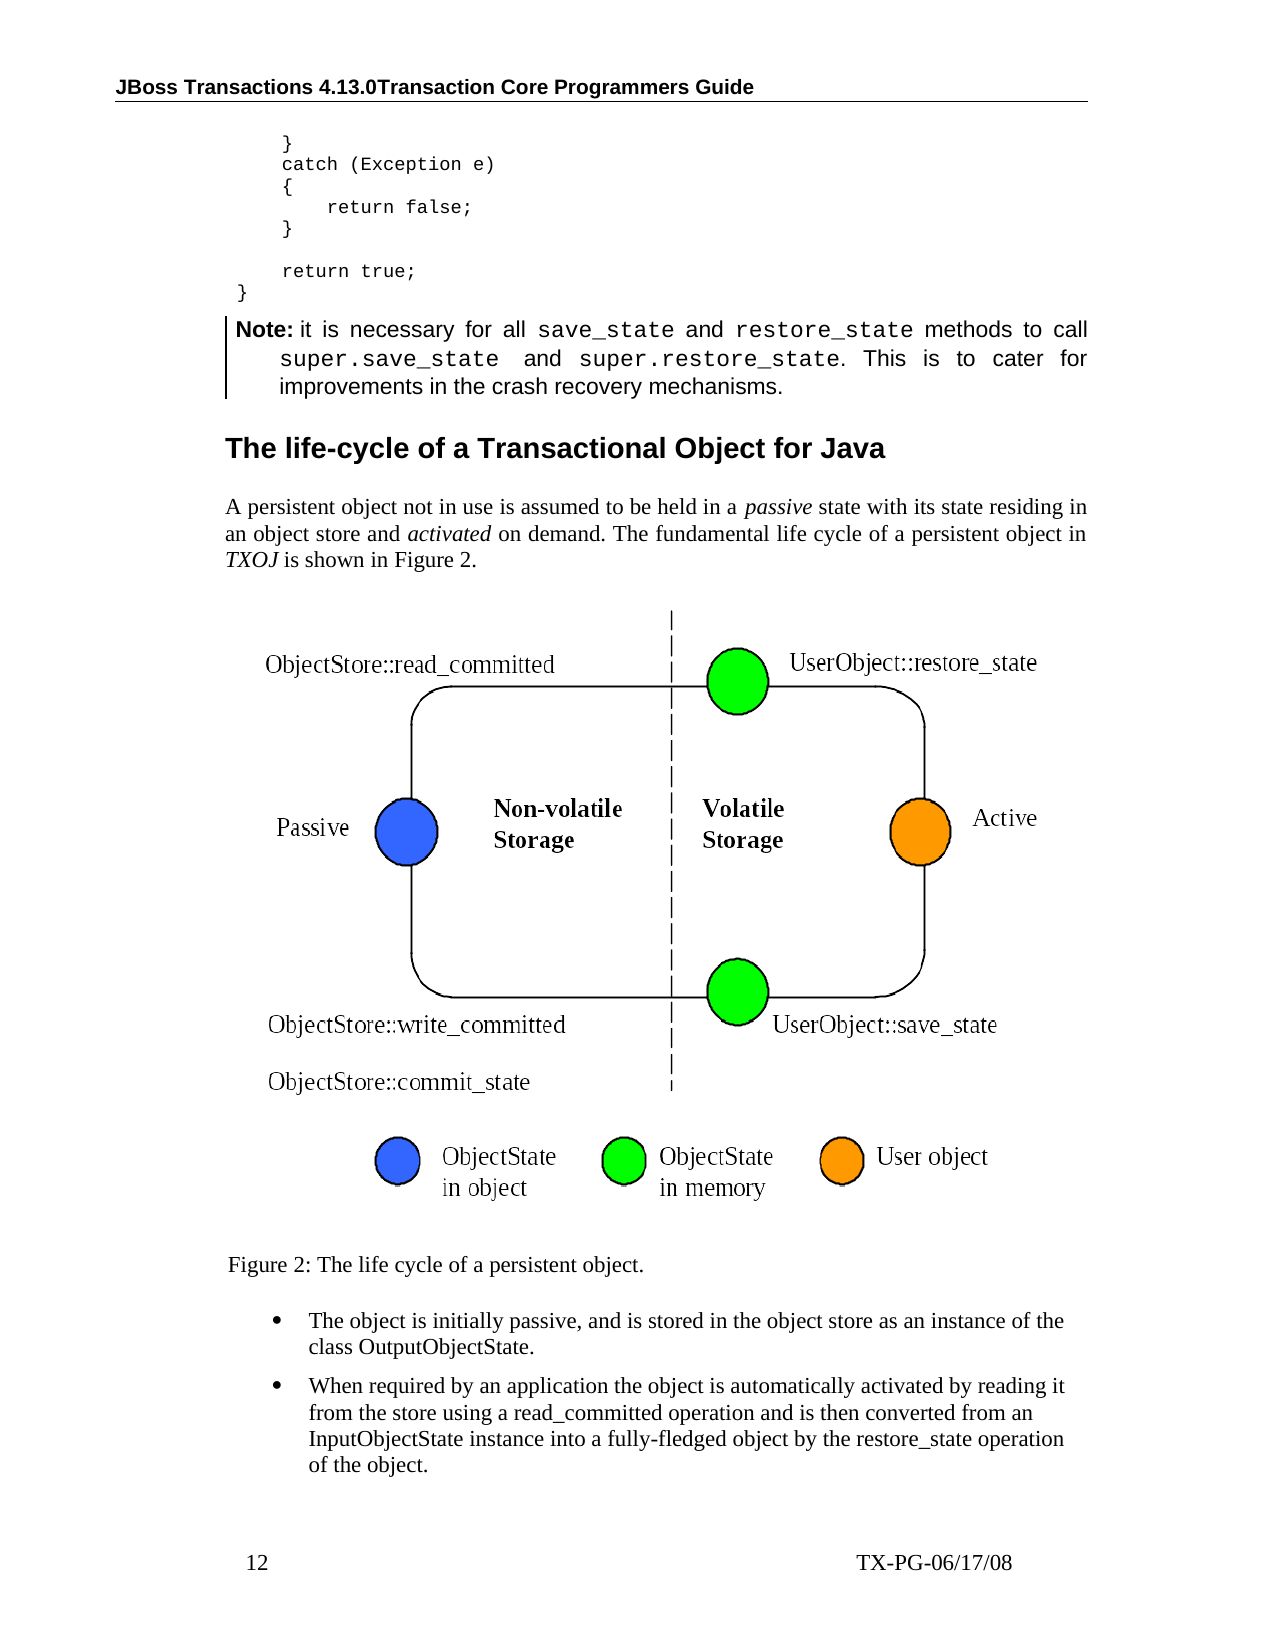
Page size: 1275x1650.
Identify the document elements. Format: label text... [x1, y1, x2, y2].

subtitle The life-cycle of a Transactional Object for Java [225, 431, 1088, 464]
list When required by an application the object is automatically activated by reading it from the store using a read_committed operation and is then converted from an InputObjectState instance into a fully-fledged object by the restore_state operation of the object. [273, 1372, 1088, 1478]
list The object is initially passive, and is stored in the object store as an instance of the class OutputObjectState. [273, 1307, 1088, 1360]
text } catch (Exception e) { return false; } return true; } [237, 134, 1088, 304]
text A persistent object not in use is assumed to be held in a passive state with its state residing in an object store and activated on demand. The fundamental life cycle of a persistent object in TXOJ is shown in Figure 2. [225, 493, 1088, 572]
text Figure 2: The life cycle of a persistent object. [228, 1251, 1088, 1278]
list it is necessary for all save_state and restore_state methods to call super.save_state and super.restore_state. This is to cater for improvements in the crash recovery mechanisms. [227, 316, 1088, 399]
